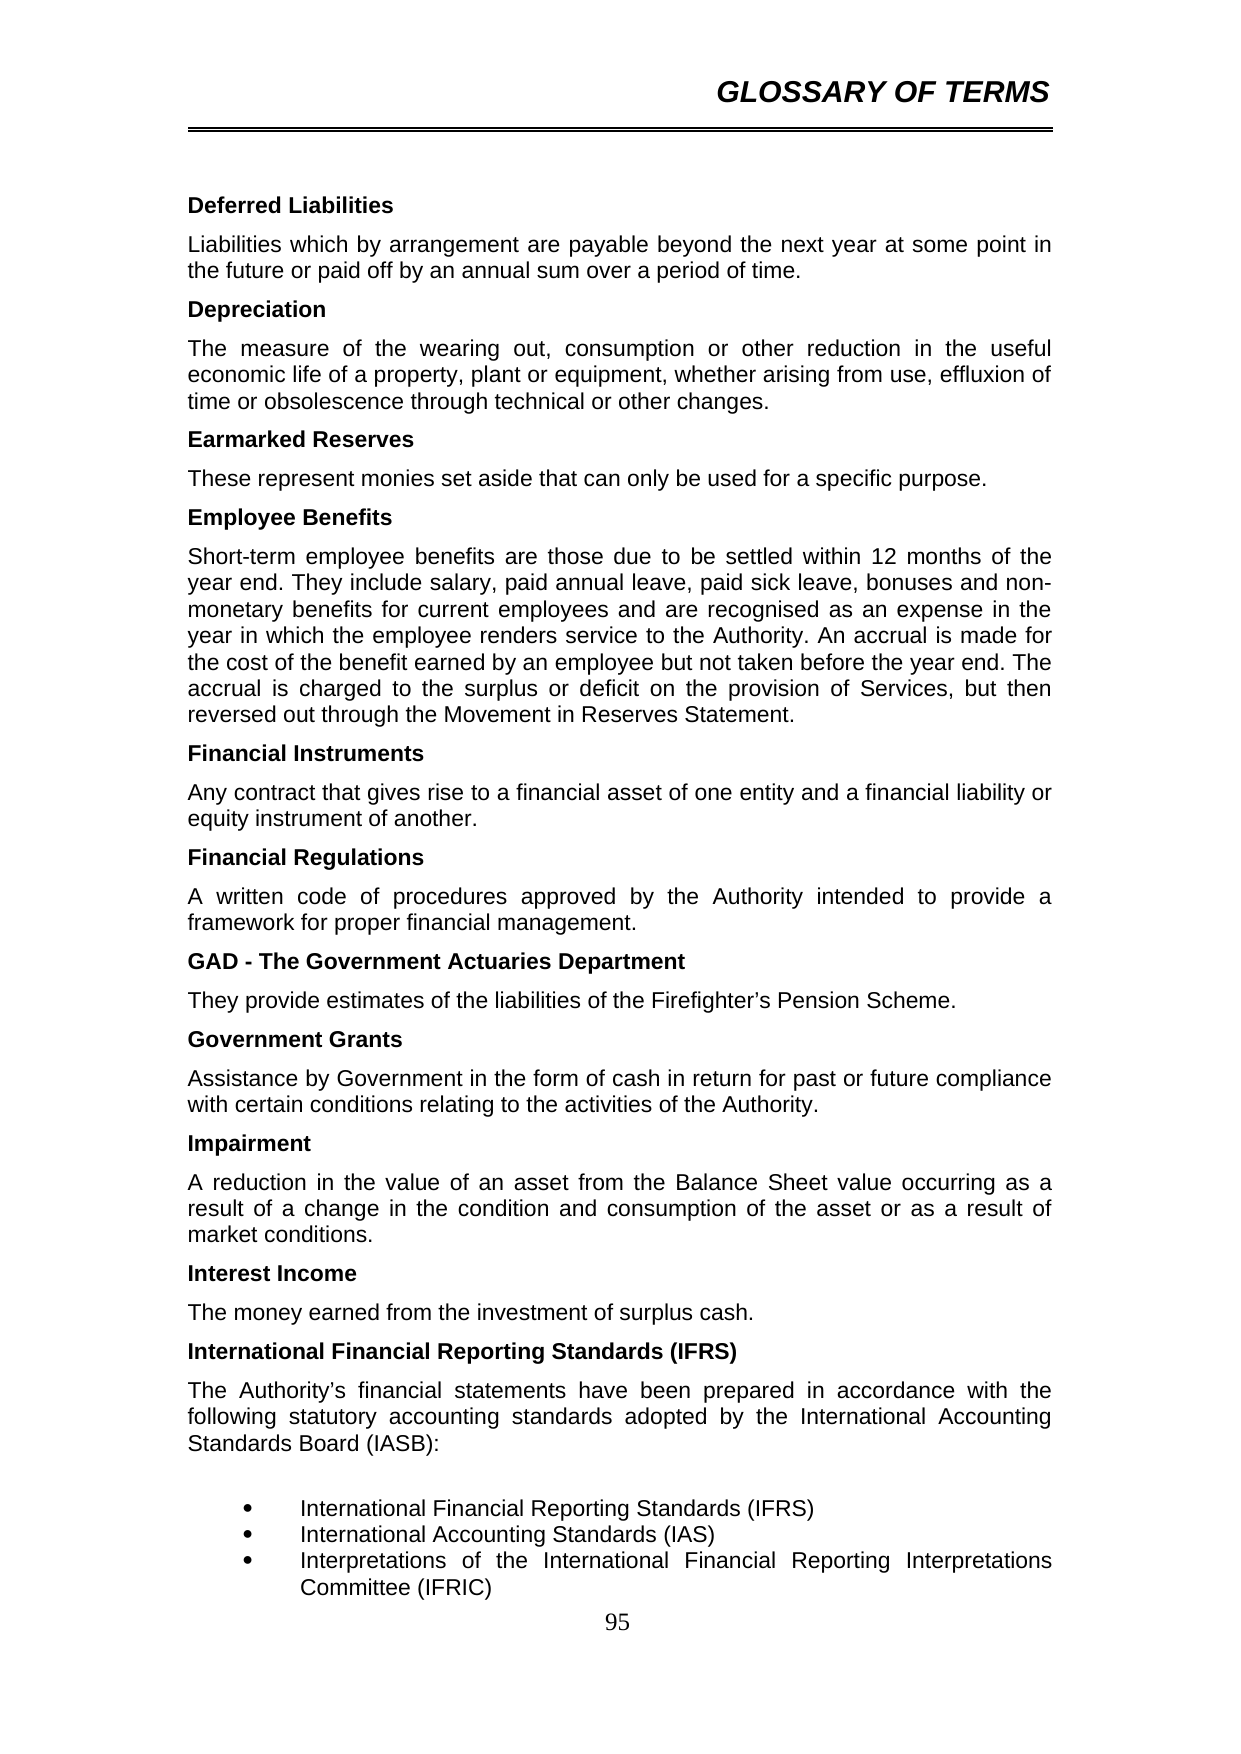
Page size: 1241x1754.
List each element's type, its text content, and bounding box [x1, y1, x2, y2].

text The money earned from the investment of surplus cash. [187, 1299, 1053, 1326]
text Short-term employee benefits are those due to be settled within 12 months of the year end. They include salary, paid annual leave, paid sick leave, bonuses and non-monetary benefits for current employees and are recognised as an expense in the year in which the employee renders service to the Authority. An accrual is made for the cost of the benefit earned by an employee but not taken before the year end. The accrual is charged to the surplus or deficit on the provision of Services, but then reversed out through the Movement in Reserves Statement. [187, 543, 1053, 727]
text Interest Income [187, 1260, 1053, 1287]
text Employee Benefits [187, 504, 1053, 531]
list Interpretations of the International Financial Reporting Interpretations Committee (IFRIC) [244, 1547, 1053, 1600]
text These represent monies set aside that can only be used for a specific purpose. [187, 465, 1053, 492]
text A written code of procedures approved by the Authority intended to provide a framework for proper financial management. [187, 883, 1053, 936]
text Impairment [187, 1130, 1053, 1156]
text Depreciation [187, 296, 1053, 322]
text International Financial Reporting Standards (IFRS) [187, 1338, 1053, 1364]
text Any contract that gives rise to a financial asset of one entity and a financial liability or equity instrument of another. [187, 779, 1053, 832]
text Assistance by Government in the form of cash in return for past or future compliance with certain conditions relating to the activities of the Authority. [187, 1065, 1053, 1117]
text The measure of the wearing out, consumption or other reduction in the useful economic life of a property, plant or equipment, whether arising from use, effluxion of time or obsolescence through technical or other changes. [187, 335, 1053, 414]
text Government Grants [187, 1026, 1053, 1052]
text A reduction in the value of an asset from the Balance Sheet value occurring as a result of a change in the condition and consumption of the asset or as a result of market conditions. [187, 1169, 1053, 1248]
list International Accounting Standards (IAS) [244, 1521, 1053, 1547]
text They provide estimates of the liabilities of the Firefighter’s Pension Scheme. [187, 987, 1053, 1013]
text Financial Regulations [187, 844, 1053, 870]
list International Financial Reporting Standards (IFRS) [244, 1495, 1053, 1521]
text Liabilities which by arrangement are payable beyond the next year at some point in the future or paid off by an annual sum over a period of time. [187, 231, 1053, 283]
text The Authority’s financial statements have been prepared in accordance with the following statutory accounting standards adopted by the International Accounting Standards Board (IASB): [187, 1377, 1053, 1456]
text GAD - The Government Actuaries Department [187, 948, 1053, 974]
text Financial Instruments [187, 740, 1053, 766]
text Deferred Liabilities [187, 192, 1053, 218]
text Earmarked Reserves [187, 426, 1053, 453]
